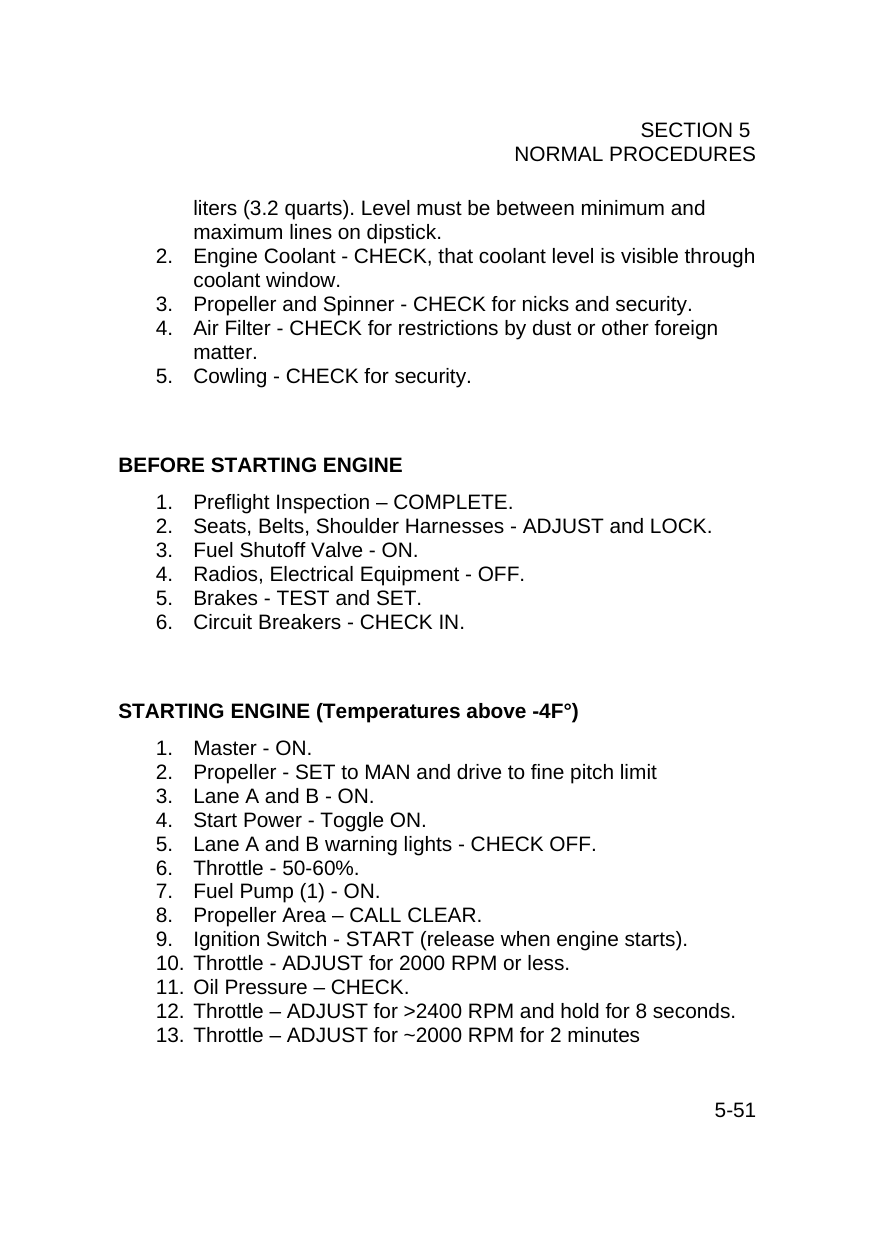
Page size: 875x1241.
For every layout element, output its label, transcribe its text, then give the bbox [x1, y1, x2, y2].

list Oil Pressure – CHECK. [156, 975, 756, 999]
list Master - ON. [156, 736, 756, 759]
list Cowling - CHECK for security. [156, 364, 756, 388]
list Seats, Belts, Shoulder Harnesses - ADJUST and LOCK. [156, 514, 756, 538]
list Throttle - 50-60%. [156, 855, 756, 879]
list Brakes - TEST and SET. [156, 586, 756, 609]
list Engine Coolant - CHECK, that coolant level is visible through coolant window. [156, 244, 756, 292]
list Circuit Breakers - CHECK IN. [156, 609, 756, 633]
list Throttle – ADJUST for >2400 RPM and hold for 8 seconds. [156, 999, 756, 1023]
list Start Power - Toggle ON. [156, 807, 756, 831]
list Propeller Area – CALL CLEAR. [156, 903, 756, 927]
list Throttle – ADJUST for ~2000 RPM for 2 minutes [156, 1023, 756, 1047]
list Propeller and Spinner - CHECK for nicks and security. [156, 292, 756, 316]
list Preflight Inspection – COMPLETE. [156, 490, 756, 514]
list Radios, Electrical Equipment - OFF. [156, 562, 756, 586]
list Fuel Shutoff Valve - ON. [156, 538, 756, 562]
list Throttle - ADJUST for 2000 RPM or less. [156, 951, 756, 975]
subtitle STARTING ENGINE (Temperatures above -4F°) [118, 699, 756, 723]
list Lane A and B - ON. [156, 783, 756, 807]
subtitle BEFORE STARTING ENGINE [118, 453, 756, 477]
list liters (3.2 quarts). Level must be between minimum and maximum lines on dipstick. [156, 196, 756, 244]
list Fuel Pump (1) - ON. [156, 879, 756, 903]
list Ignition Switch - START (release when engine starts). [156, 927, 756, 951]
list Air Filter - CHECK for restrictions by dust or other foreign matter. [156, 316, 756, 364]
list Propeller - SET to MAN and drive to fine pitch limit [156, 759, 756, 783]
list Lane A and B warning lights - CHECK OFF. [156, 831, 756, 855]
